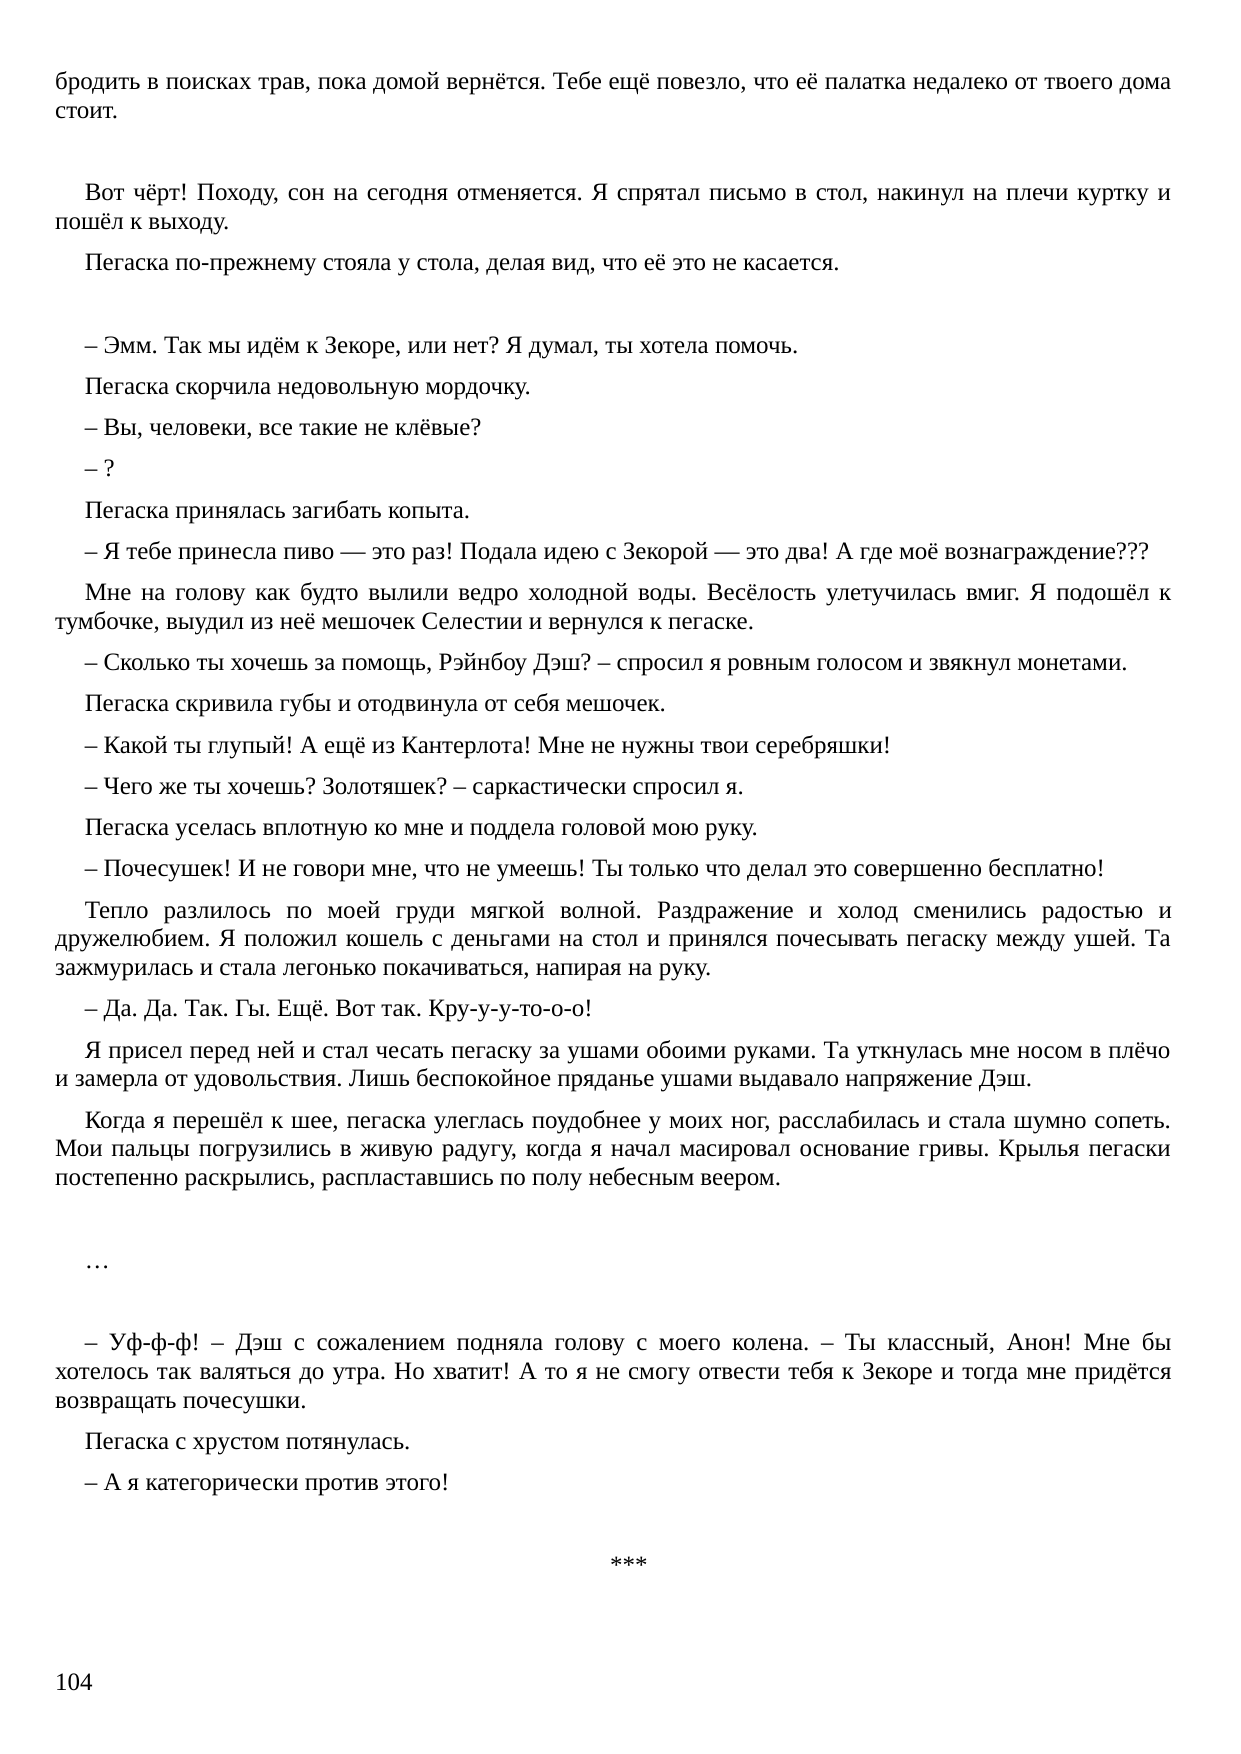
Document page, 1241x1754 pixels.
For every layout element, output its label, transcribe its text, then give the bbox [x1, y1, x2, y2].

text Пегаска скорчила недовольную мордочку. [55, 371, 1173, 400]
text … [55, 1245, 1173, 1273]
text Когда я перешёл к шее, пегаска улеглась поудобнее у моих ног, расслабилась и стала шумно сопеть. Мои пальцы погрузились в живую радугу, когда я начал масировал основание гривы. Крылья пегаски постепенно раскрылись, распластавшись по полу небесным веером. [55, 1105, 1173, 1191]
text *** [55, 1550, 1173, 1578]
text – Да. Да. Так. Гы. Ещё. Вот так. Кру-у-у-то-о-о! [55, 993, 1173, 1022]
text – Вы, человеки, все такие не клёвые? [55, 412, 1173, 441]
text бродить в поисках трав, пока домой вернётся. Тебе ещё повезло, что её палатка недалеко от твоего дома стоит. [55, 66, 1173, 123]
text – Чего же ты хочешь? Золотяшек? – саркастически спросил я. [55, 771, 1173, 800]
text Тепло разлилось по моей груди мягкой волной. Раздражение и холод сменились радостью и дружелюбием. Я положил кошель с деньгами на стол и принялся почесывать пегаску между ушей. Та зажмурилась и стала легонько покачиваться, напирая на руку. [55, 895, 1173, 981]
text Вот чёрт! Походу, сон на сегодня отменяется. Я спрятал письмо в стол, накинул на плечи куртку и пошёл к выходу. [55, 177, 1173, 235]
text – ? [55, 453, 1173, 482]
text – Уф-ф-ф! – Дэш с сожалением подняла голову с моего колена. – Ты классный, Анон! Мне бы хотелось так валяться до утра. Но хватит! А то я не смогу отвести тебя к Зекоре и тогда мне придётся возвращать почесушки. [55, 1327, 1173, 1413]
text Я присел перед ней и стал чесать пегаску за ушами обоими руками. Та уткнулась мне носом в плёчо и замерла от удовольствия. Лишь беспокойное пряданье ушами выдавало напряжение Дэш. [55, 1035, 1173, 1092]
text – Какой ты глупый! А ещё из Кантерлота! Мне не нужны твои серебряшки! [55, 730, 1173, 758]
text Мне на голову как будто вылили ведро холодной воды. Весёлость улетучилась вмиг. Я подошёл к тумбочке, выудил из неё мешочек Селестии и вернулся к пегаске. [55, 577, 1173, 635]
text – Сколько ты хочешь за помощь, Рэйнбоу Дэш? – спросил я ровным голосом и звякнул монетами. [55, 647, 1173, 676]
text Пегаска принялась загибать копыта. [55, 495, 1173, 523]
text Пегаска скривила губы и отодвинула от себя мешочек. [55, 688, 1173, 717]
text – Эмм. Так мы идём к Зекоре, или нет? Я думал, ты хотела помочь. [55, 330, 1173, 358]
text – Почесушек! И не говори мне, что не умеешь! Ты только что делал это совершенно бесплатно! [55, 853, 1173, 882]
text Пегаска по-прежнему стояла у стола, делая вид, что её это не касается. [55, 247, 1173, 276]
text Пегаска с хрустом потянулась. [55, 1426, 1173, 1455]
text Пегаска уселась вплотную ко мне и поддела головой мою руку. [55, 812, 1173, 841]
text – А я категорически против этого! [55, 1467, 1173, 1496]
text – Я тебе принесла пиво — это раз! Подала идею с Зекорой — это два! А где моё вознаграждение??? [55, 536, 1173, 565]
